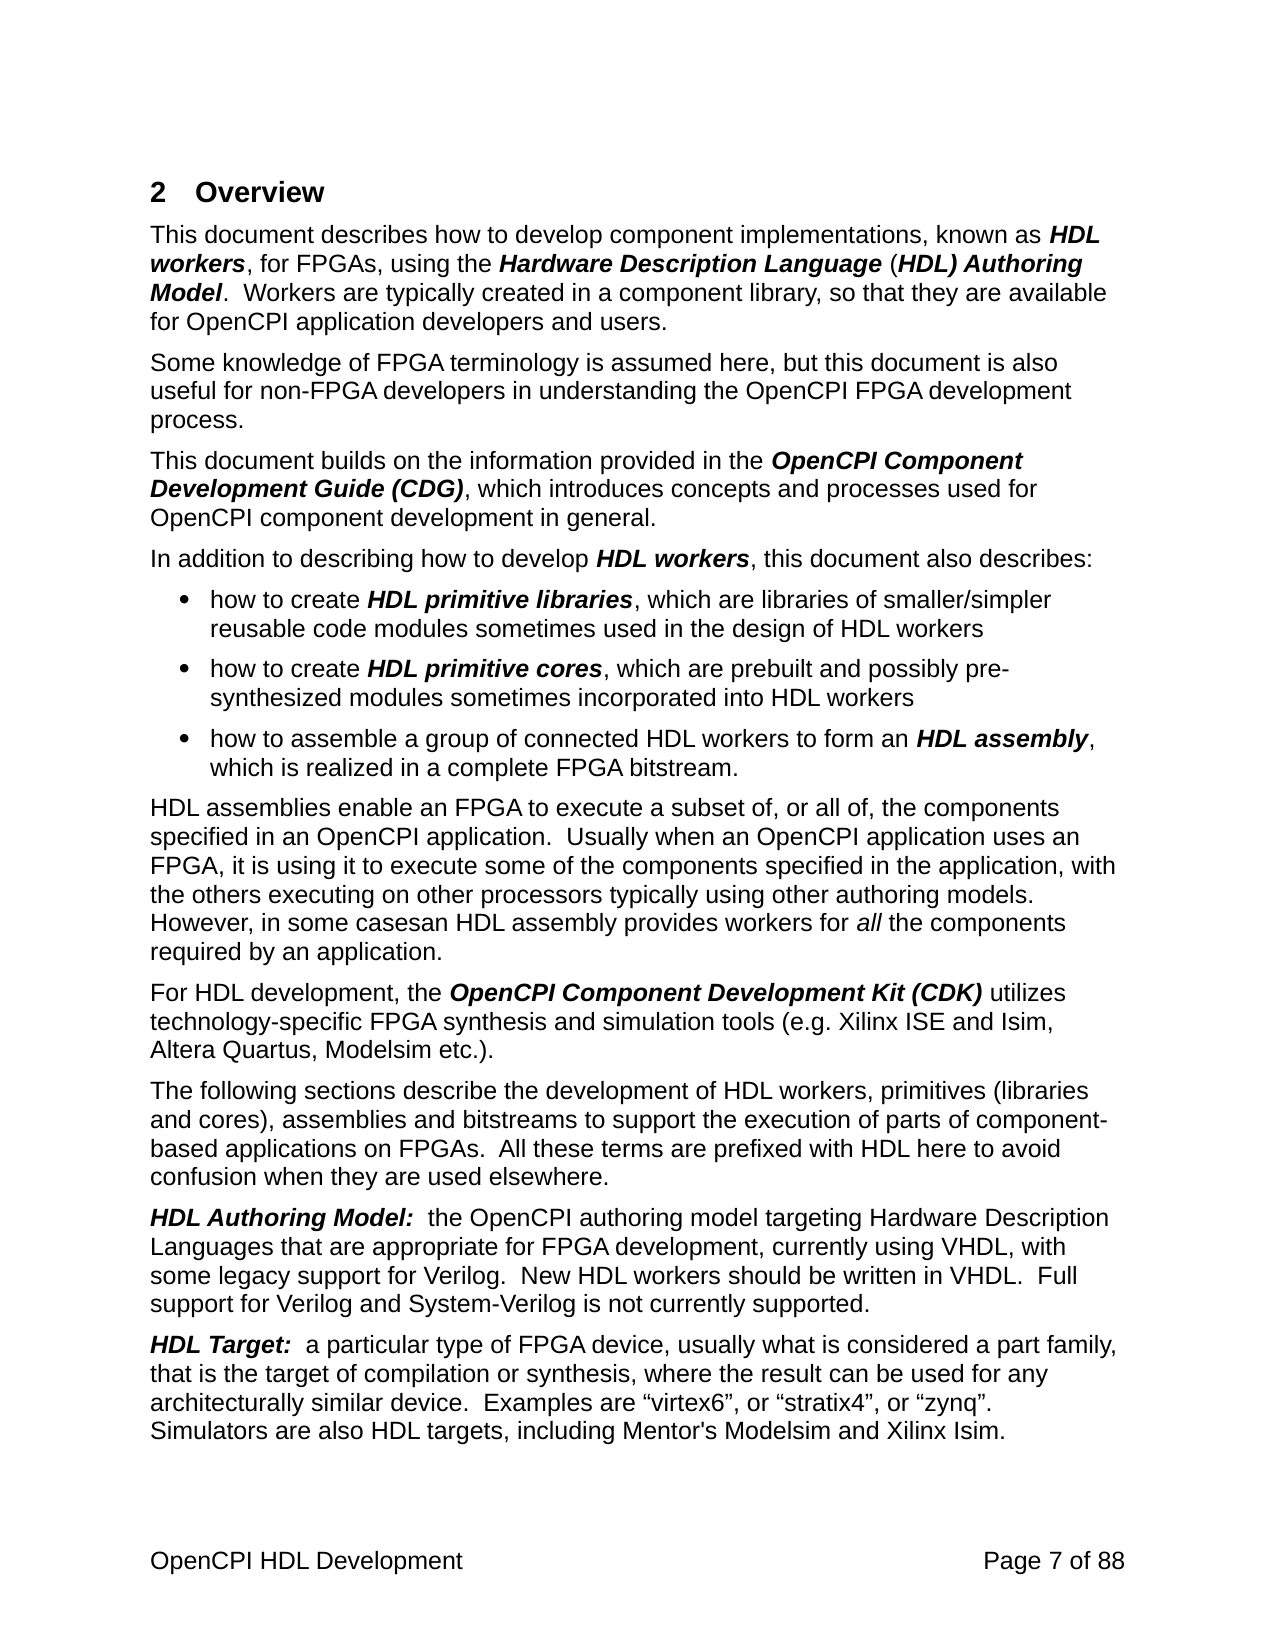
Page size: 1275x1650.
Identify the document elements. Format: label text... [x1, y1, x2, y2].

text HDL assemblies enable an FPGA to execute a subset of, or all of, the components specified in an OpenCPI application. Usually when an OpenCPI application uses an FPGA, it is using it to execute some of the components specified in the application, with the others executing on other processors typically using other authoring models. However, in some casesan HDL assembly provides workers for all the components required by an application. [150, 793, 1125, 966]
text This document describes how to develop component implementations, known as HDL workers, for FPGAs, using the Hardware Description Language (HDL) Authoring Model. Workers are typically created in a component library, so that they are available for OpenCPI application developers and users. [150, 221, 1125, 336]
text Some knowledge of FPGA terminology is assumed here, but this document is also useful for non-FPGA developers in understanding the OpenCPI FPGA development process. [150, 347, 1125, 434]
text For HDL development, the OpenCPI Component Development Kit (CDK) utilizes technology-specific FPGA synthesis and simulation tools (e.g. Xilinx ISE and Isim, Altera Quartus, Modelsim etc.). [150, 978, 1125, 1064]
text In addition to describing how to develop HDL workers, this document also describes: [150, 544, 1125, 573]
text HDL Authoring Model: the OpenCPI authoring model targeting Hardware Description Languages that are appropriate for FPGA development, currently using VHDL, with some legacy support for Verilog. New HDL workers should be written in VHDL. Full support for Verilog and System-Verilog is not currently supported. [150, 1203, 1125, 1318]
text This document builds on the information provided in the OpenCPI Component Development Guide (CDG), which introduces concepts and processes used for OpenCPI component development in general. [150, 446, 1125, 532]
text The following sections describe the development of HDL workers, primitives (libraries and cores), assemblies and bitstreams to support the execution of parts of component-based applications on FPGAs. All these terms are prefixed with HDL here to avoid confusion when they are used elsewhere. [150, 1076, 1125, 1191]
list how to create HDL primitive cores, which are prebuilt and possibly pre-synthesized modules sometimes incorporated into HDL workers [180, 654, 1125, 712]
list how to create HDL primitive libraries, which are libraries of smaller/simpler reusable code modules sometimes used in the design of HDL workers [180, 585, 1125, 642]
text HDL Target: a particular type of FPGA device, usually what is considered a part family, that is the target of compilation or synthesis, where the result can be used for any architecturally similar device. Examples are “virtex6”, or “stratix4”, or “zynq”. Simulators are also HDL targets, including Mentor's Modelsim and Xilinx Isim. [150, 1330, 1125, 1445]
subtitle Overview [150, 175, 1125, 208]
list how to assemble a group of connected HDL workers to form an HDL assembly, which is realized in a complete FPGA bitstream. [180, 724, 1125, 781]
